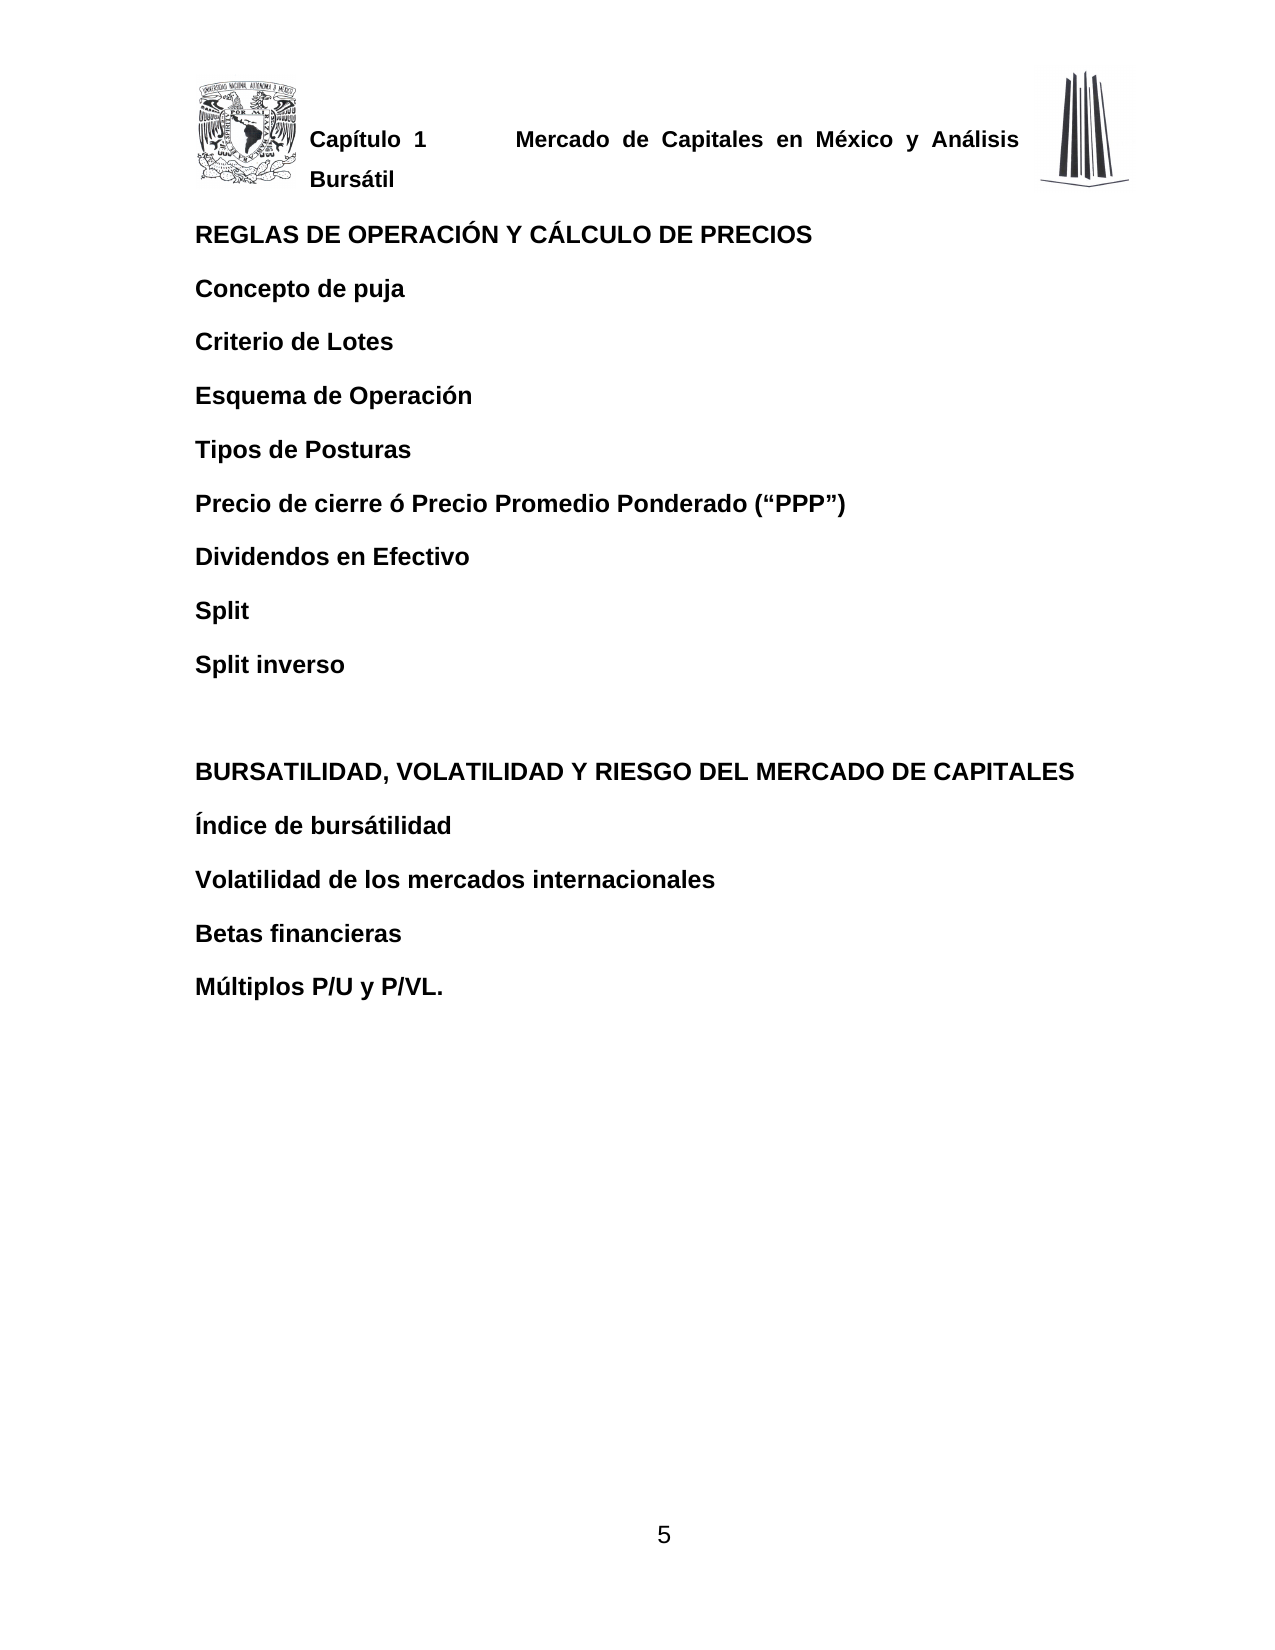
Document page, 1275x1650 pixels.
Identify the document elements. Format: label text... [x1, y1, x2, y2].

subtitle Precio de cierre ó Precio Promedio Ponderado (“PPP”) [195, 489, 1133, 517]
subtitle REGLAS DE OPERACIÓN Y CÁLCULO DE PRECIOS [195, 220, 1133, 249]
subtitle Tipos de Posturas [195, 435, 1133, 464]
subtitle Dividendos en Efectivo [195, 542, 1133, 571]
subtitle Criterio de Lotes [195, 327, 1133, 356]
subtitle Índice de bursátilidad [195, 811, 1133, 840]
subtitle Betas financieras [195, 919, 1133, 947]
subtitle Split inverso [195, 650, 1133, 679]
subtitle Concepto de puja [195, 274, 1133, 302]
subtitle Split [195, 596, 1133, 625]
subtitle BURSATILIDAD, VOLATILIDAD Y RIESGO DEL MERCADO DE CAPITALES [195, 757, 1133, 786]
picture [1034, 65, 1136, 193]
subtitle Volatilidad de los mercados internacionales [195, 865, 1133, 894]
subtitle Múltiplos P/U y P/VL. [195, 972, 1133, 1001]
subtitle Esquema de Operación [195, 381, 1133, 410]
